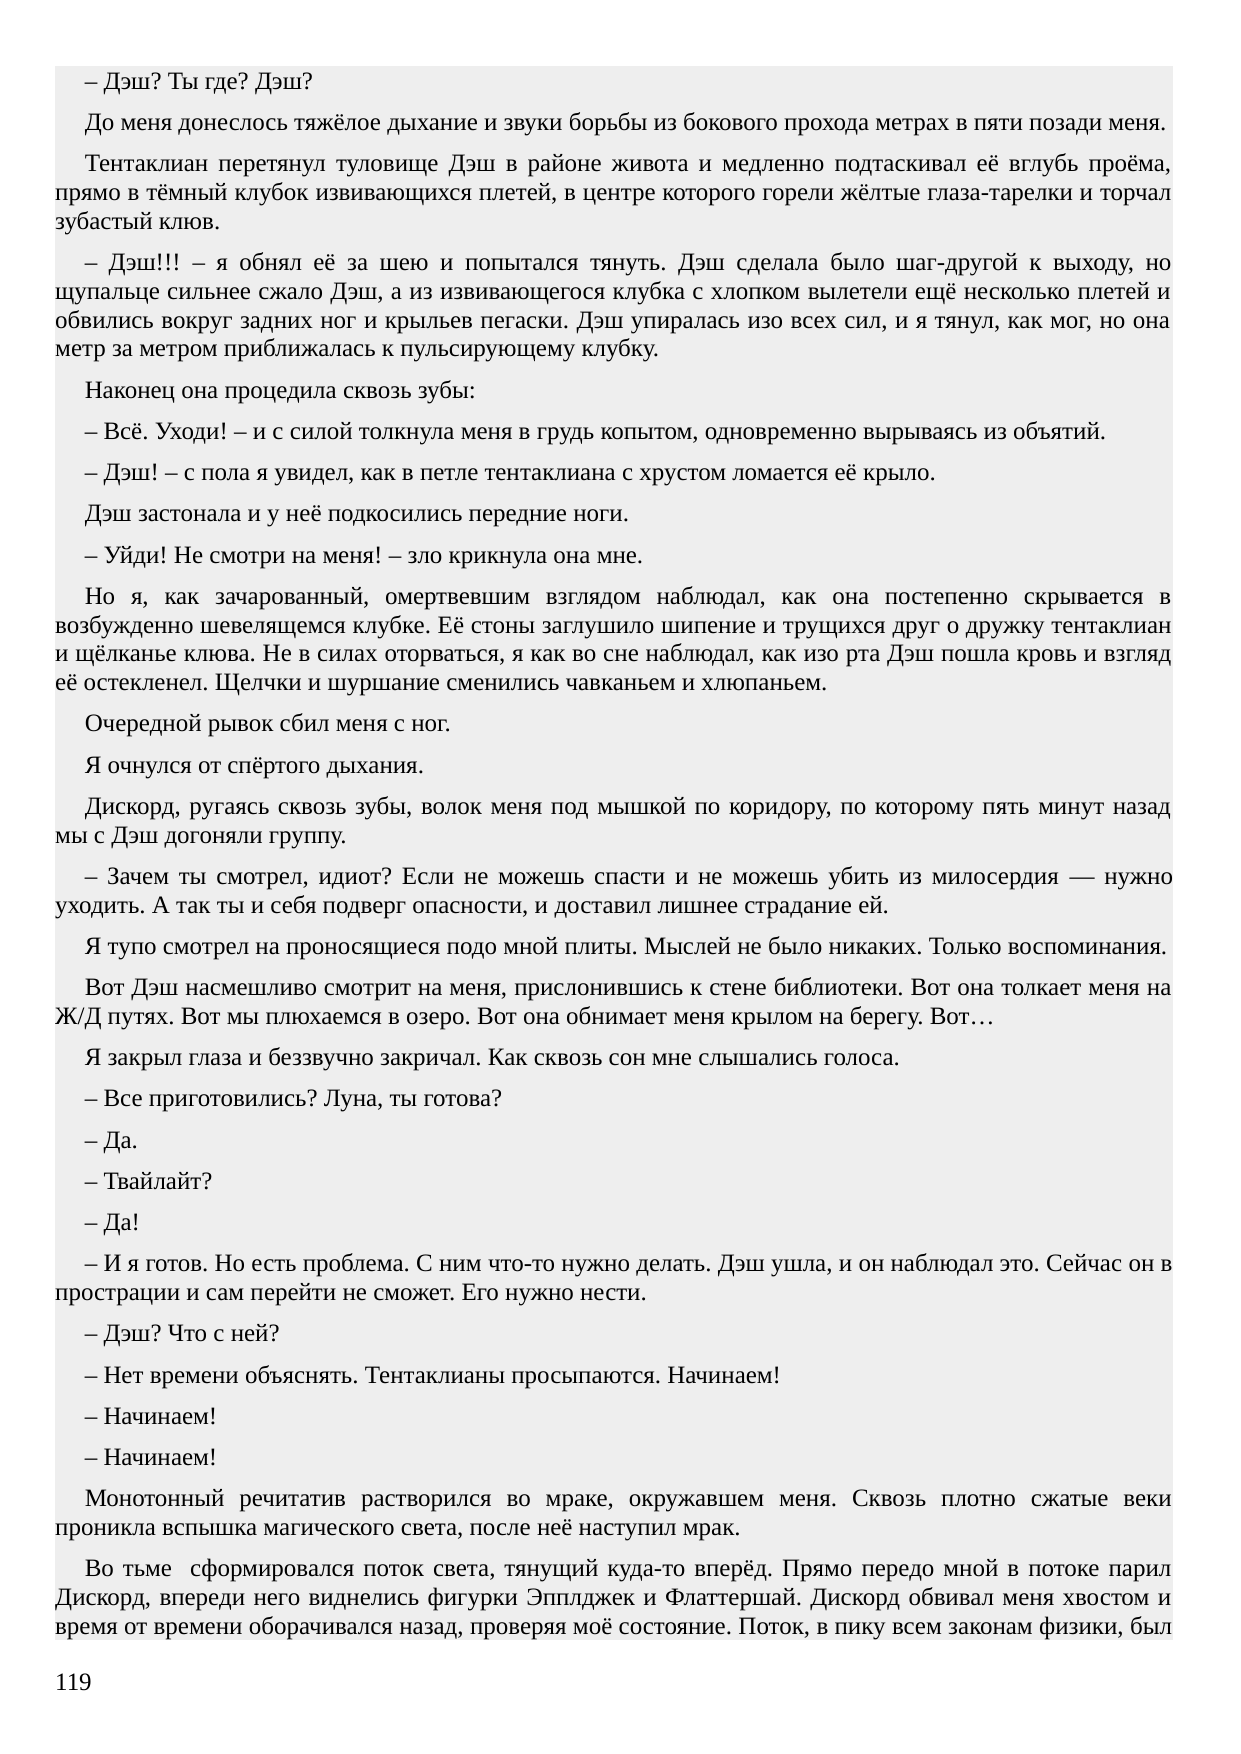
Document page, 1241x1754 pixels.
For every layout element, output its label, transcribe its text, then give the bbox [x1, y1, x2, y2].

text Дэш застонала и у неё подкосились передние ноги. [55, 498, 1173, 527]
text – Дэш! – с пола я увидел, как в петле тентаклиана с хрустом ломается её крыло. [55, 457, 1173, 486]
text – Начинаем! [55, 1442, 1173, 1471]
text Я закрыл глаза и беззвучно закричал. Как сквозь сон мне слышались голоса. [55, 1042, 1173, 1071]
text – Дэш? Ты где? Дэш? [55, 66, 1173, 95]
text – Всё. Уходи! – и с силой толкнула меня в грудь копытом, одновременно вырываясь из объятий. [55, 416, 1173, 445]
text Тентаклиан перетянул туловище Дэш в районе живота и медленно подтаскивал её вглубь проёма, прямо в тёмный клубок извивающихся плетей, в центре которого горели жёлтые глаза-тарелки и торчал зубастый клюв. [55, 148, 1173, 235]
text Я тупо смотрел на проносящиеся подо мной плиты. Мыслей не было никаких. Только воспоминания. [55, 931, 1173, 960]
text До меня донеслось тяжёлое дыхание и звуки борьбы из бокового прохода метрах в пяти позади меня. [55, 107, 1173, 136]
text – Твайлайт? [55, 1166, 1173, 1195]
text Вот Дэш насмешливо смотрит на меня, прислонившись к стене библиотеки. Вот она толкает меня на Ж/Д путях. Вот мы плюхаемся в озеро. Вот она обнимает меня крылом на берегу. Вот… [55, 972, 1173, 1030]
text Монотонный речитатив растворился во мраке, окружавшем меня. Сквозь плотно сжатые веки проникла вспышка магического света, после неё наступил мрак. [55, 1483, 1173, 1541]
text – Дэш!!! – я обнял её за шею и попытался тянуть. Дэш сделала было шаг-другой к выходу, но щупальце сильнее сжало Дэш, а из извивающегося клубка с хлопком вылетели ещё несколько плетей и обвились вокруг задних ног и крыльев пегаски. Дэш упиралась изо всех сил, и я тянул, как мог, но она метр за метром приближалась к пульсирующему клубку. [55, 247, 1173, 362]
text Очередной рывок сбил меня с ног. [55, 708, 1173, 737]
text Во тьме сформировался поток света, тянущий куда-то вперёд. Прямо передо мной в потоке парил Дискорд, впереди него виднелись фигурки Эпплджек и Флаттершай. Дискорд обвивал меня хвостом и время от времени оборачивался назад, проверяя моё состояние. Поток, в пику всем законам физики, был [55, 1553, 1173, 1640]
text – Уйди! Не смотри на меня! – зло крикнула она мне. [55, 540, 1173, 568]
text – Зачем ты смотрел, идиот? Если не можешь спасти и не можешь убить из милосердия — нужно уходить. А так ты и себя подверг опасности, и доставил лишнее страдание ей. [55, 861, 1173, 918]
text Я очнулся от спёртого дыхания. [55, 750, 1173, 778]
text – Дэш? Что с ней? [55, 1318, 1173, 1347]
text Наконец она процедила сквозь зубы: [55, 375, 1173, 403]
text – Все приготовились? Луна, ты готова? [55, 1083, 1173, 1112]
text – Да! [55, 1207, 1173, 1236]
text Но я, как зачарованный, омертвевшим взглядом наблюдал, как она постепенно скрывается в возбужденно шевелящемся клубке. Её стоны заглушило шипение и трущихся друг о дружку тентаклиан и щёлканье клюва. Не в силах оторваться, я как во сне наблюдал, как изо рта Дэш пошла кровь и взгляд её остекленел. Щелчки и шуршание сменились чавканьем и хлюпаньем. [55, 581, 1173, 696]
text – И я готов. Но есть проблема. С ним что-то нужно делать. Дэш ушла, и он наблюдал это. Сейчас он в прострации и сам перейти не сможет. Его нужно нести. [55, 1248, 1173, 1306]
text – Начинаем! [55, 1401, 1173, 1430]
text – Нет времени объяснять. Тентаклианы просыпаются. Начинаем! [55, 1360, 1173, 1388]
text – Да. [55, 1125, 1173, 1153]
text Дискорд, ругаясь сквозь зубы, волок меня под мышкой по коридору, по которому пять минут назад мы с Дэш догоняли группу. [55, 791, 1173, 848]
